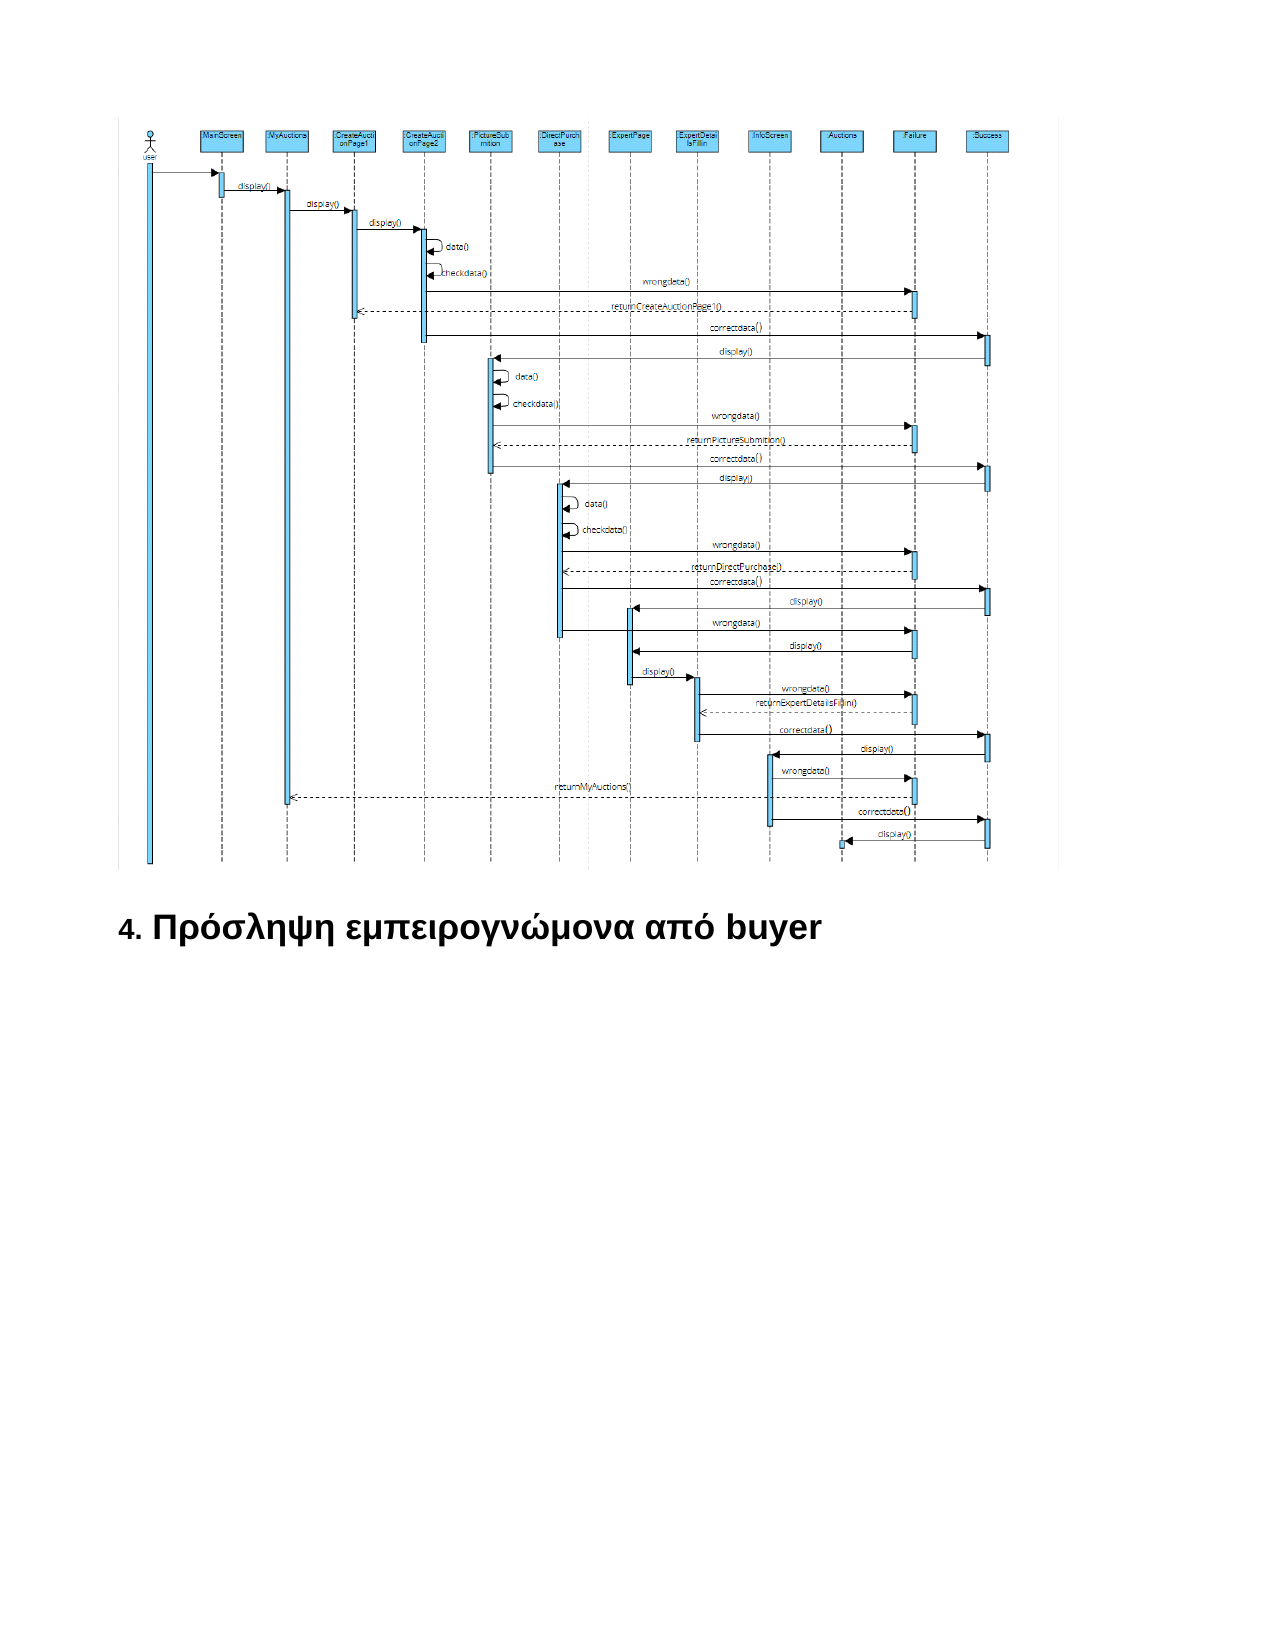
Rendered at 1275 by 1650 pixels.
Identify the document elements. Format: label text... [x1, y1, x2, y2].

text 4. Πρόσληψη εμπειρογνώμονα από buyer [118, 906, 1157, 947]
